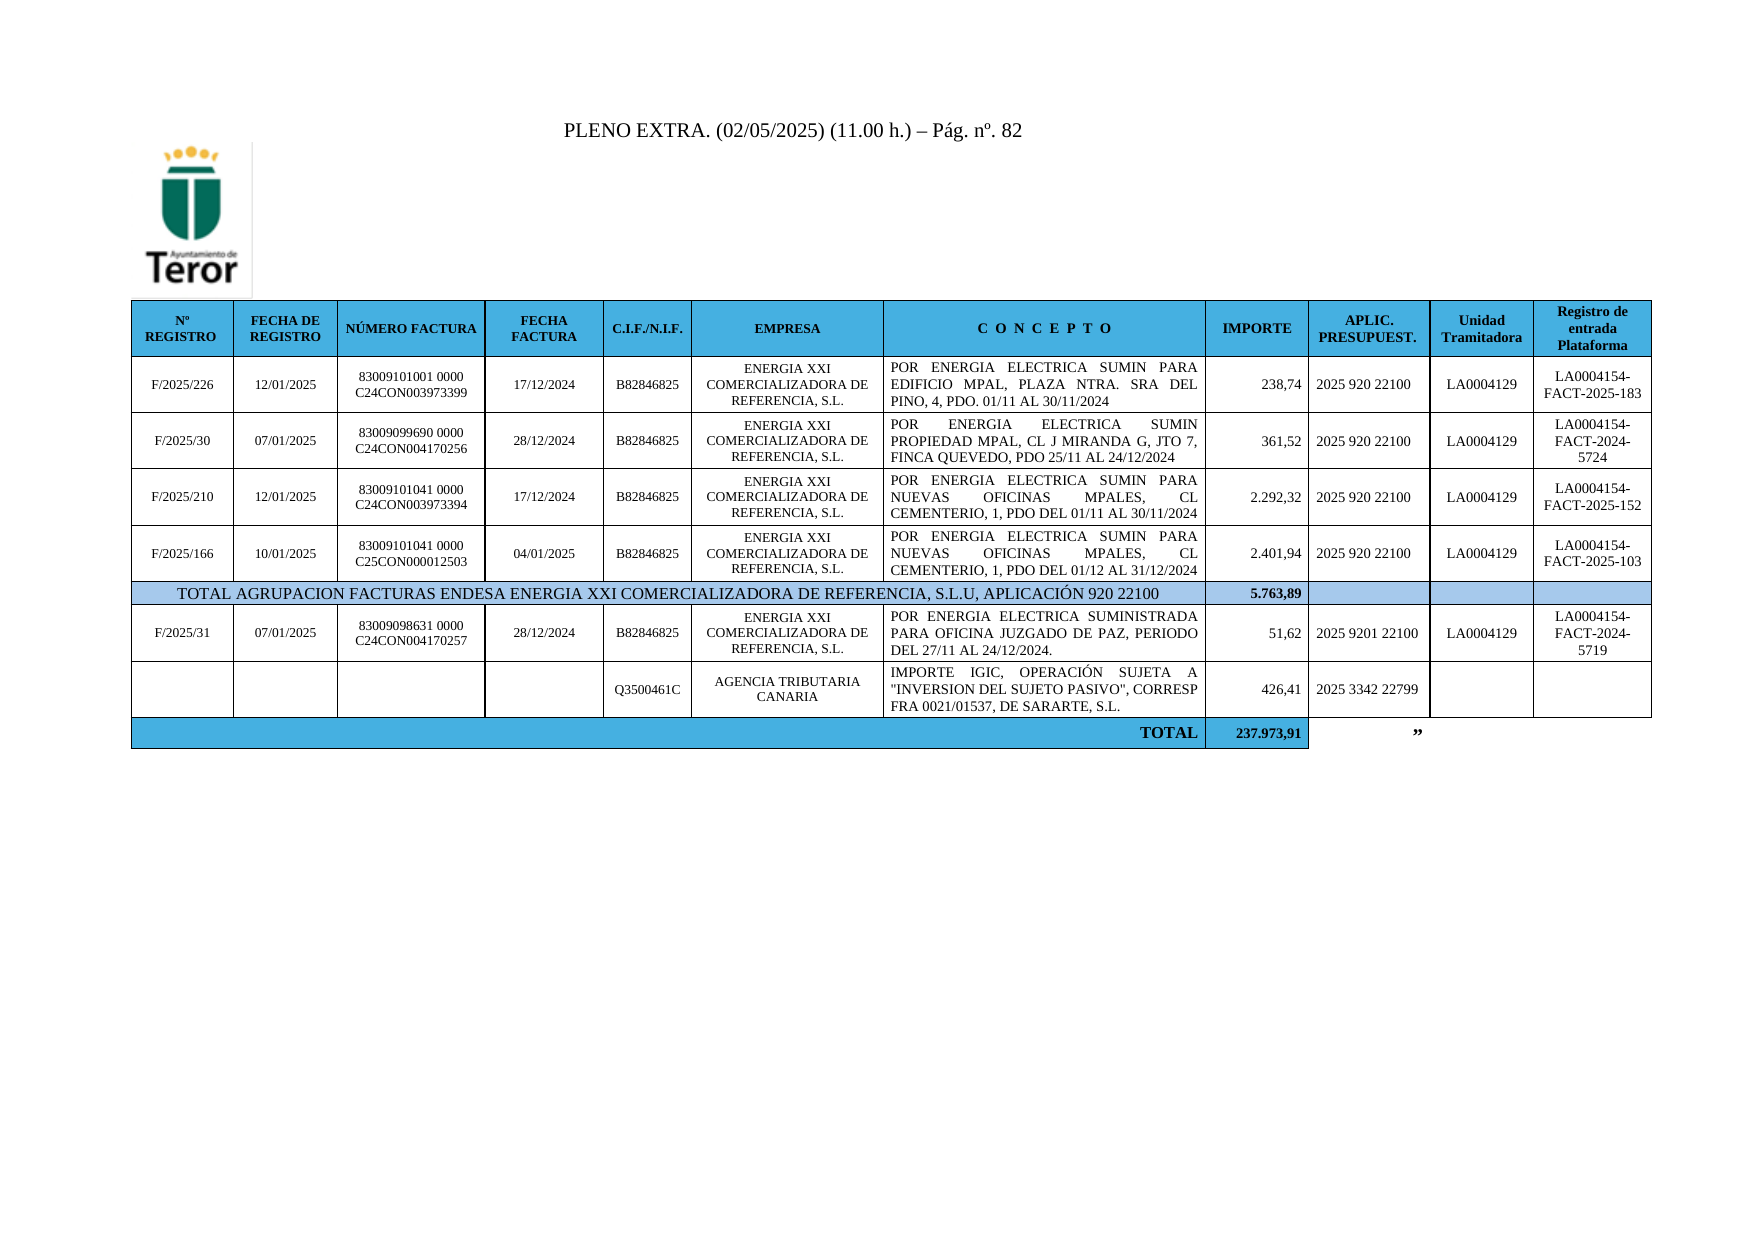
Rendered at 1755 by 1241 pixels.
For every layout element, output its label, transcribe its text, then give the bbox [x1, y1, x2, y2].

table_cell 17/12/2024 [486, 469, 603, 524]
table_cell ENERGIA XXI COMERCIALIZADORA DE REFERENCIA, S.L. [692, 357, 883, 412]
table_cell B82846825 [604, 357, 691, 412]
table_cell 07/01/2025 [234, 605, 337, 661]
table_header NÚMERO FACTURA [338, 301, 484, 356]
table_cell [338, 662, 484, 717]
table_cell B82846825 [604, 469, 691, 524]
table_cell 361,52 [1206, 413, 1308, 468]
table_cell 12/01/2025 [234, 357, 337, 412]
table_cell LA0004129 [1431, 357, 1533, 412]
table_cell 2.401,94 [1206, 526, 1308, 581]
table_cell 2025 920 22100 [1309, 357, 1429, 412]
table_cell 426,41 [1206, 662, 1308, 717]
table_cell [1431, 582, 1533, 604]
table_cell POR ENERGIA ELECTRICA SUMIN PARA NUEVAS OFICINAS MPALES, CL CEMENTERIO, 1, PDO DEL 01/11 AL 30/11/2024 [884, 469, 1205, 524]
table_header Nº REGISTRO [132, 301, 233, 356]
table_cell [1431, 662, 1533, 717]
table_cell LA0004154-FACT-2025-183 [1534, 357, 1651, 412]
table_header FECHA FACTURA [486, 301, 603, 356]
table_cell B82846825 [604, 605, 691, 661]
table_cell 83009099690 0000 C24CON004170256 [338, 413, 484, 468]
table_cell 10/01/2025 [234, 526, 337, 581]
table_cell POR ENERGIA ELECTRICA SUMINISTRADA PARA OFICINA JUZGADO DE PAZ, PERIODO DEL 27/11 AL 24/12/2024. [884, 605, 1205, 661]
table_header IMPORTE [1206, 301, 1308, 356]
table_cell IMPORTE IGIC, OPERACIÓN SUJETA A "INVERSION DEL SUJETO PASIVO", CORRESP FRA 0021/01537, DE SARARTE, S.L. [884, 662, 1205, 717]
table_header C O N C E P T O [884, 301, 1205, 356]
table_header Unidad Tramitadora [1431, 301, 1533, 356]
table_cell LA0004129 [1431, 469, 1533, 524]
table_cell [1309, 582, 1429, 604]
table_cell [486, 662, 603, 717]
table_cell F/2025/226 [132, 357, 233, 412]
table_cell [1430, 718, 1533, 748]
table_cell 83009101001 0000 C24CON003973399 [338, 357, 484, 412]
table_cell 28/12/2024 [486, 605, 603, 661]
table_cell LA0004129 [1431, 605, 1533, 661]
table_cell LA0004154-FACT-2024-5719 [1534, 605, 1651, 661]
table_cell TOTAL AGRUPACION FACTURAS ENDESA ENERGIA XXI COMERCIALIZADORA DE REFERENCIA, S.L.U, APLICACIÓN 920 22100 [132, 582, 1205, 604]
table_header Registro de entrada Plataforma [1534, 301, 1651, 356]
table_cell 17/12/2024 [486, 357, 603, 412]
table_cell [132, 662, 233, 717]
table_cell 2025 3342 22799 [1309, 662, 1429, 717]
table_cell LA0004154-FACT-2024-5724 [1534, 413, 1651, 468]
table_cell F/2025/31 [132, 605, 233, 661]
table_header EMPRESA [692, 301, 883, 356]
table_cell Q3500461C [604, 662, 691, 717]
table_cell ENERGIA XXI COMERCIALIZADORA DE REFERENCIA, S.L. [692, 605, 883, 661]
table_cell B82846825 [604, 526, 691, 581]
table_cell LA0004129 [1431, 526, 1533, 581]
table_cell 83009101041 0000 C24CON003973394 [338, 469, 484, 524]
table_cell 238,74 [1206, 357, 1308, 412]
table_cell LA0004129 [1431, 413, 1533, 468]
table_header C.I.F./N.I.F. [604, 301, 691, 356]
table_cell 83009098631 0000 C24CON004170257 [338, 605, 484, 661]
table_cell 2025 920 22100 [1309, 526, 1429, 581]
table_cell ” [1309, 718, 1430, 748]
table_header APLIC. PRESUPUEST. [1309, 301, 1429, 356]
table_header FECHA DE REGISTRO [234, 301, 337, 356]
table_cell 28/12/2024 [486, 413, 603, 468]
table_cell 237.973,91 [1206, 718, 1308, 748]
table_cell 2025 9201 22100 [1309, 605, 1429, 661]
table_cell F/2025/210 [132, 469, 233, 524]
table_cell 83009101041 0000 C25CON000012503 [338, 526, 484, 581]
table_cell 2025 920 22100 [1309, 413, 1429, 468]
table_cell 04/01/2025 [486, 526, 603, 581]
table_cell POR ENERGIA ELECTRICA SUMIN PROPIEDAD MPAL, CL J MIRANDA G, JTO 7, FINCA QUEVEDO, PDO 25/11 AL 24/12/2024 [884, 413, 1205, 468]
table_cell 5.763,89 [1206, 582, 1308, 604]
table_cell [1534, 582, 1651, 604]
table_cell F/2025/30 [132, 413, 233, 468]
table_cell TOTAL [132, 718, 1205, 748]
table_cell ENERGIA XXI COMERCIALIZADORA DE REFERENCIA, S.L. [692, 413, 883, 468]
table_cell 51,62 [1206, 605, 1308, 661]
table_cell POR ENERGIA ELECTRICA SUMIN PARA EDIFICIO MPAL, PLAZA NTRA. SRA DEL PINO, 4, PDO. 01/11 AL 30/11/2024 [884, 357, 1205, 412]
table_cell [1534, 718, 1652, 748]
table_cell AGENCIA TRIBUTARIA CANARIA [692, 662, 883, 717]
table_cell 2025 920 22100 [1309, 469, 1429, 524]
table_cell POR ENERGIA ELECTRICA SUMIN PARA NUEVAS OFICINAS MPALES, CL CEMENTERIO, 1, PDO DEL 01/12 AL 31/12/2024 [884, 526, 1205, 581]
table_cell [234, 662, 337, 717]
table_cell LA0004154-FACT-2025-103 [1534, 526, 1651, 581]
table_cell 12/01/2025 [234, 469, 337, 524]
table_cell ENERGIA XXI COMERCIALIZADORA DE REFERENCIA, S.L. [692, 469, 883, 524]
table_cell 07/01/2025 [234, 413, 337, 468]
table_cell [1534, 662, 1651, 717]
table_cell B82846825 [604, 413, 691, 468]
table_cell 2.292,32 [1206, 469, 1308, 524]
table_cell F/2025/166 [132, 526, 233, 581]
table_cell ENERGIA XXI COMERCIALIZADORA DE REFERENCIA, S.L. [692, 526, 883, 581]
table_cell LA0004154-FACT-2025-152 [1534, 469, 1651, 524]
